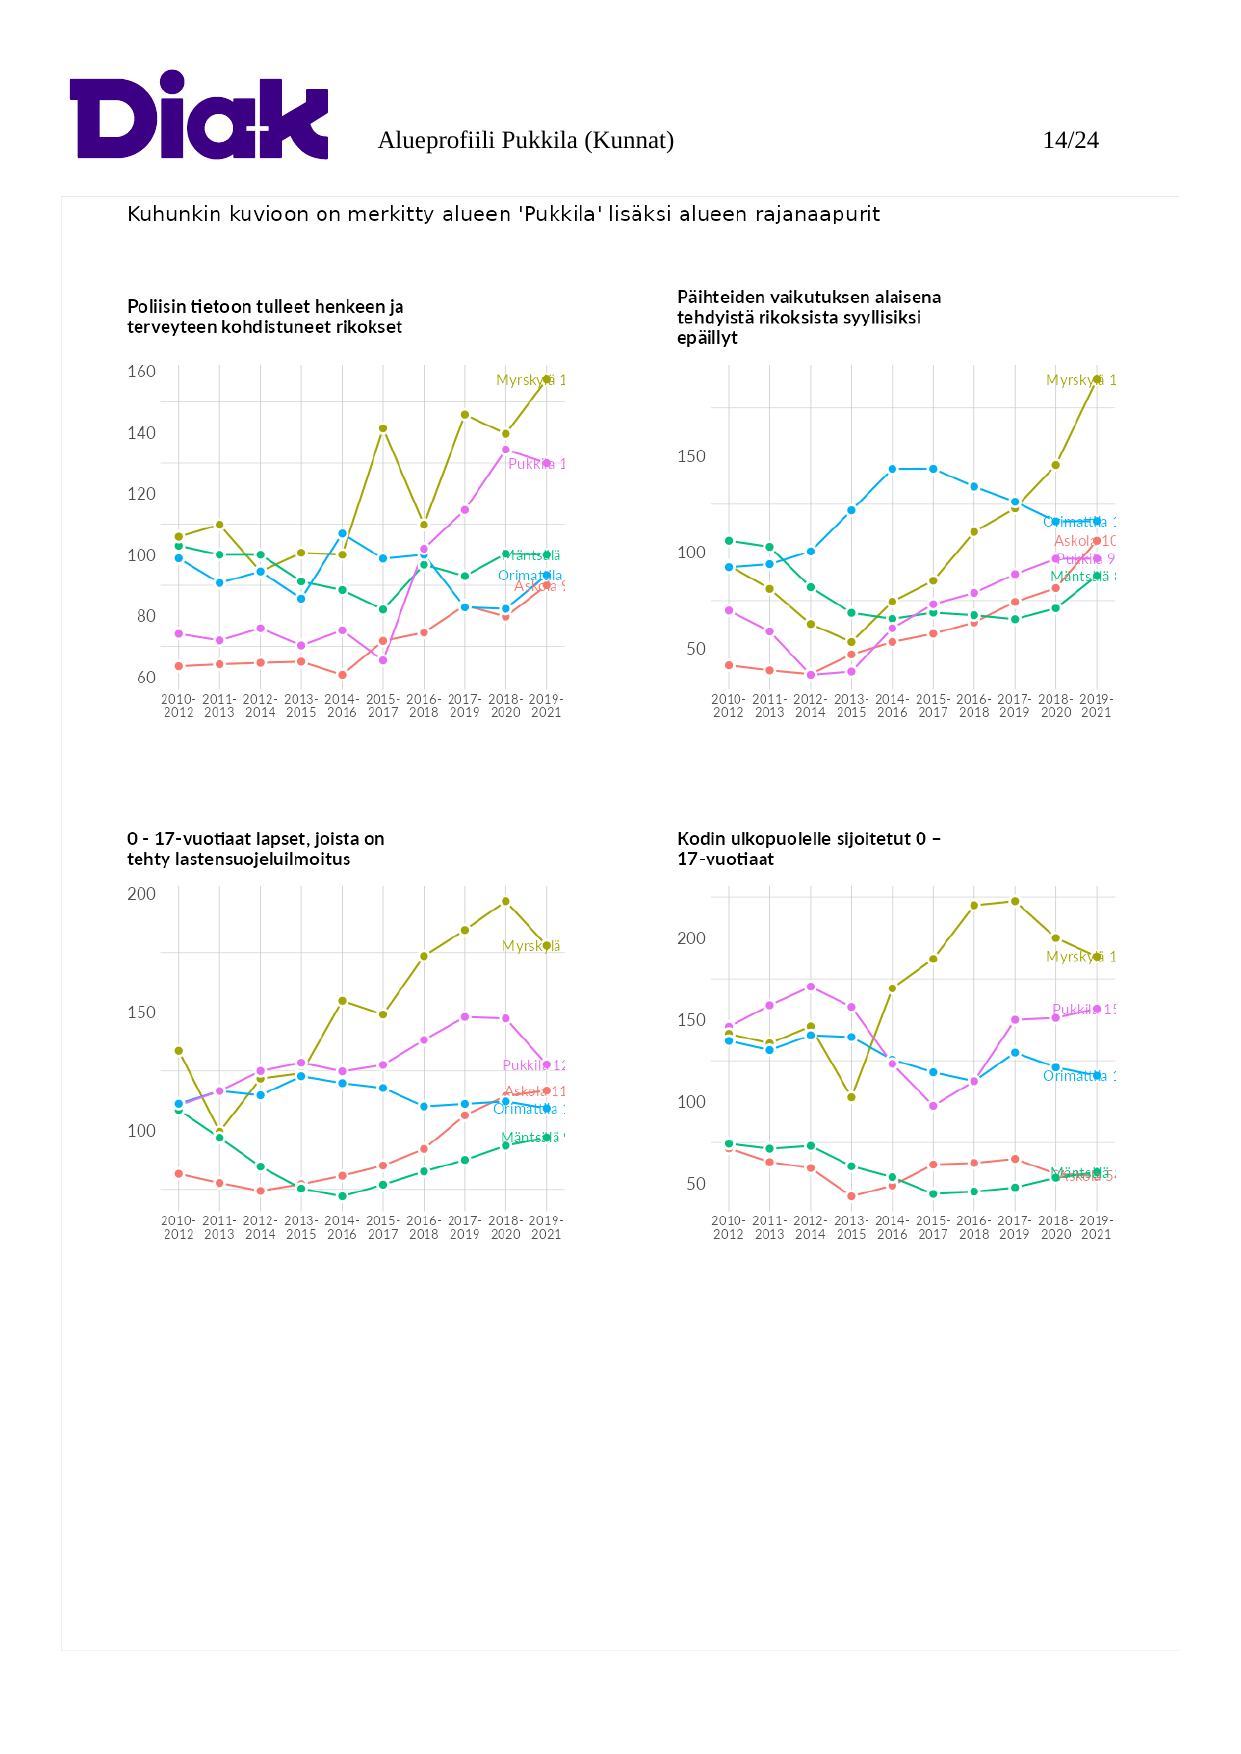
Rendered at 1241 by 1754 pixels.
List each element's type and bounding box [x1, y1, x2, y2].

picture [61, 196, 1179, 1651]
